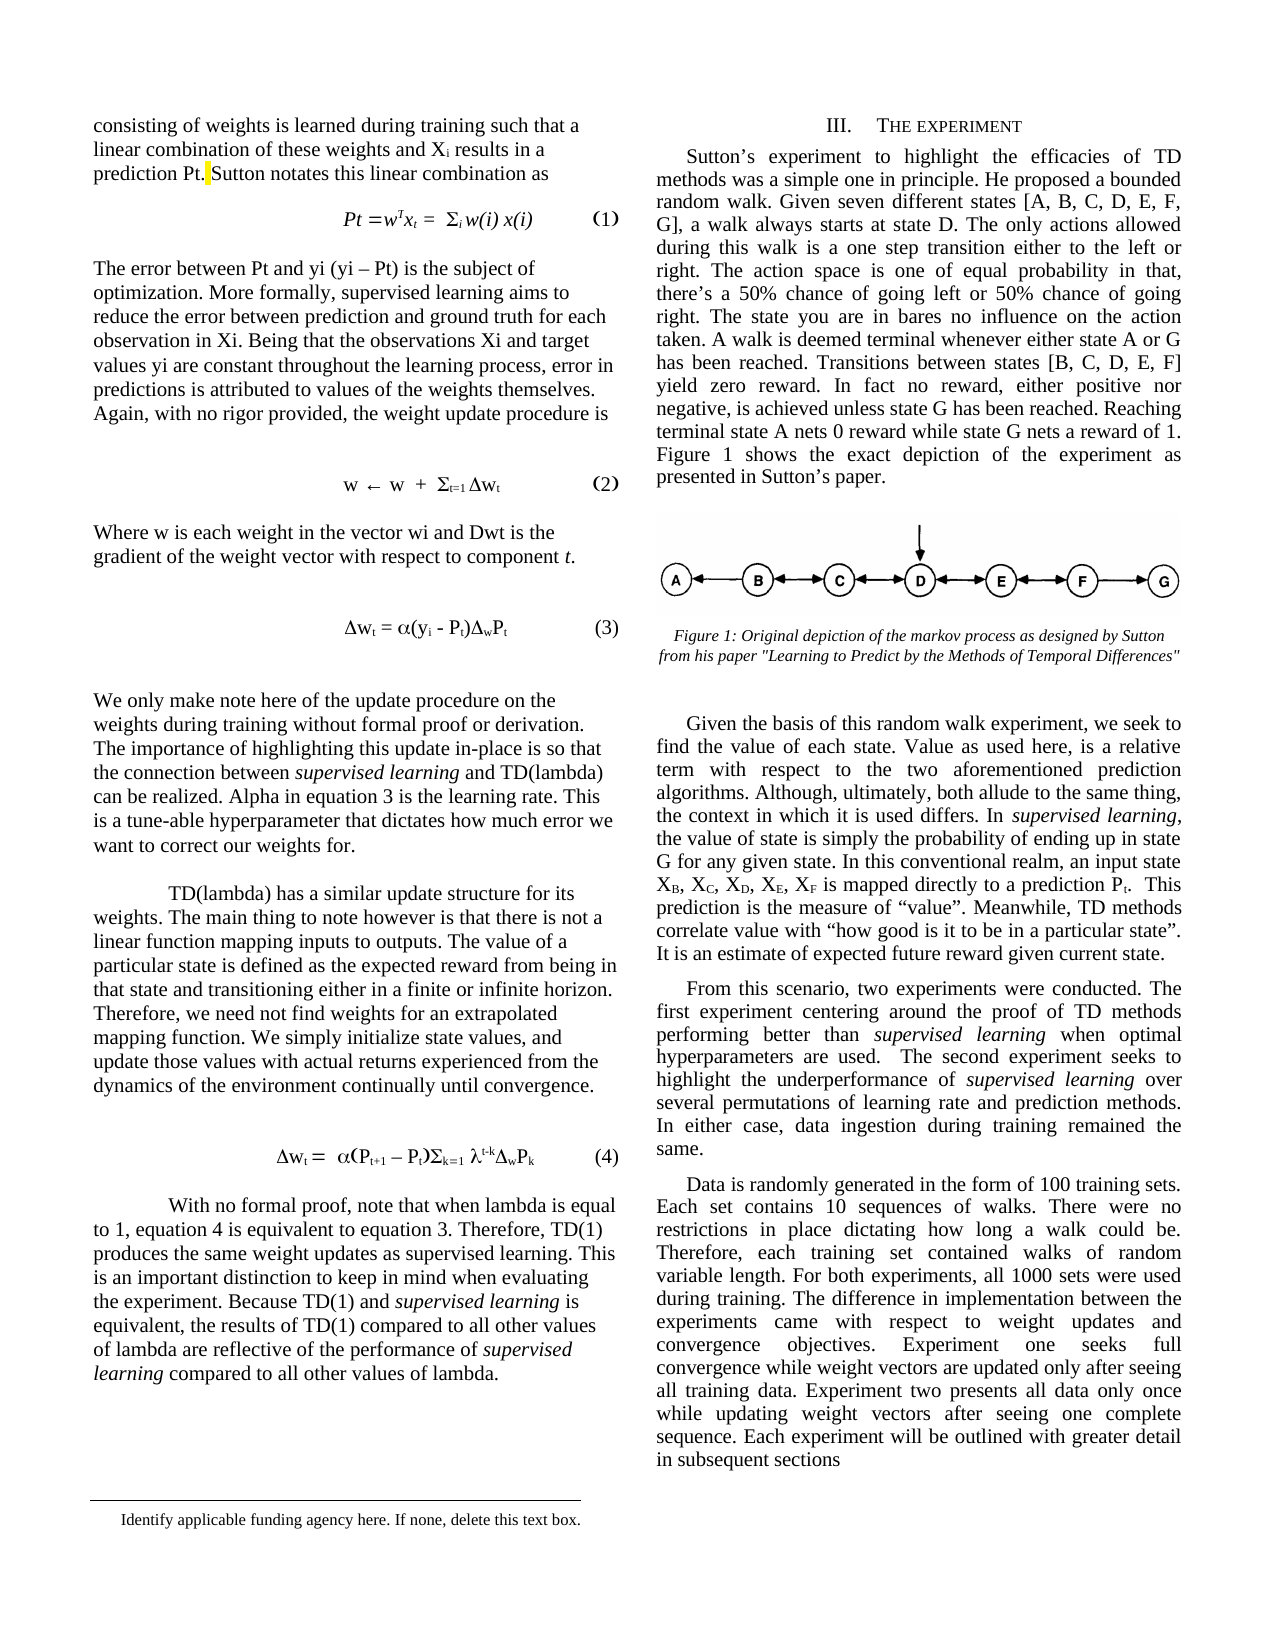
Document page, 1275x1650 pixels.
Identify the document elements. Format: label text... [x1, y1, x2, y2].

text Dwt = a(Pt+1 – Pt)Sk=1 lt-kDwPk (4) [93, 1146, 619, 1168]
picture [656, 513, 1182, 621]
text Data is randomly generated in the form of 100 training sets. Each set contains 10 sequences of walks. There were no restrictions in place dictating how long a walk could be. Therefore, each training set contained walks of random variable length. For both experiments, all 1000 sets were used during training. The difference in implementation between the experiments came with respect to weight updates and convergence objectives. Experiment one seeks full convergence while weight vectors are updated only after seeing all training data. Experiment two presents all data only once while updating weight vectors after seeing one complete sequence. Each experiment will be outlined with greater detail in subsequent sections [656, 1173, 1182, 1471]
text Dwt = a(yi - Pt)DwPt (3) [93, 617, 619, 639]
text Sutton’s experiment to highlight the efficacies of TD methods was a simple one in principle. He proposed a bounded random walk. Given seven different states [A, B, C, D, E, F, G], a walk always starts at state D. The only actions allowed during this walk is a one step transition either to the left or right. The action space is one of equal probability in that, there’s a 50% chance of going left or 50% chance of going right. The state you are in bares no influence on the action taken. A walk is deemed terminal whenever either state A or G has been reached. Transitions between states [B, C, D, E, F] yield zero reward. In fact no reward, either positive nor negative, is achieved unless state G has been reached. Reaching terminal state A nets 0 reward while state G nets a reward of 1. Figure 1 shows the exact depiction of the experiment as presented in Sutton’s paper. [656, 145, 1182, 488]
text From this scenario, two experiments were conducted. The first experiment centering around the proof of TD methods performing better than supervised learning when optimal hyperparameters are used. The second experiment seeks to highlight the underperformance of supervised learning over several permutations of learning rate and prediction methods. In either case, data ingestion during training remained the same. [656, 977, 1182, 1160]
text We only make note here of the update procedure on the weights during training without formal proof or derivation. The importance of highlighting this update in-place is so that the connection between supervised learning and TD(lambda) can be realized. Alpha in equation 3 is the learning rate. This is a tune-able hyperparameter that dictates how much error we want to correct our weights for. [93, 688, 619, 857]
text Given the basis of this random walk experiment, we seek to find the value of each state. Value as used here, is a relative term with respect to the two aforementioned prediction algorithms. Although, ultimately, both allude to the same thing, the context in which it is used differs. In supervised learning, the value of state is simply the probability of ending up in state G for any given state. In this conventional realm, an input state XB, XC, XD, XE, XF is mapped directly to a prediction Pt. This prediction is the measure of “value”. Meanwhile, TD methods correlate value with “how good is it to be in a particular state”. It is an estimate of expected future reward given current state. [656, 712, 1182, 964]
text Where w is each weight in the vector wi and Dwt is the gradient of the weight vector with respect to component t. [93, 520, 619, 568]
text Pt =wTxt = Si w(i) x(i)  [93, 210, 619, 231]
text consisting of weights is learned during training such that a linear combination of these weights and Xi results in a prediction Pt. Sutton notates this linear combination as [93, 112, 619, 185]
text Identify applicable funding agency here. If none, delete this text box. [90, 1505, 581, 1529]
text w ← w + St=1 Dwt (2) [93, 474, 619, 495]
text TD(lambda) has a similar update structure for its weights. The main thing to note however is that there is not a linear function mapping inputs to outputs. The value of a particular state is defined as the expected reward from being in that state and transitioning either in a finite or infinite horizon. Therefore, we need not find weights for an extrapolated mapping function. We simply initialize state values, and update those values with actual returns experienced from the dynamics of the environment continually until convergence. [93, 881, 619, 1097]
text The error between Pt and yi (yi – Pt) is the subject of optimization. More formally, supervised learning aims to reduce the error between prediction and ground truth for each observation in Xi. Being that the observations Xi and target values yi are constant throughout the learning process, error in predictions is attributed to values of the weights themselves. Again, with no rigor provided, the weight update procedure is [93, 256, 619, 425]
subtitle The experiment [656, 112, 1182, 137]
text Figure 1: Original depiction of the markov process as designed by Sutton from his paper "Learning to Predict by the Methods of Temporal Differences" [656, 621, 1182, 664]
text With no formal proof, note that when lambda is equal to 1, equation 4 is equivalent to equation 3. Therefore, TD(1) produces the same weight updates as supervised learning. This is an important distinction to keep in mind when evaluating the experiment. Because TD(1) and supervised learning is equivalent, the results of TD(1) compared to all other values of lambda are reflective of the performance of supervised learning compared to all other values of lambda. [93, 1193, 619, 1385]
